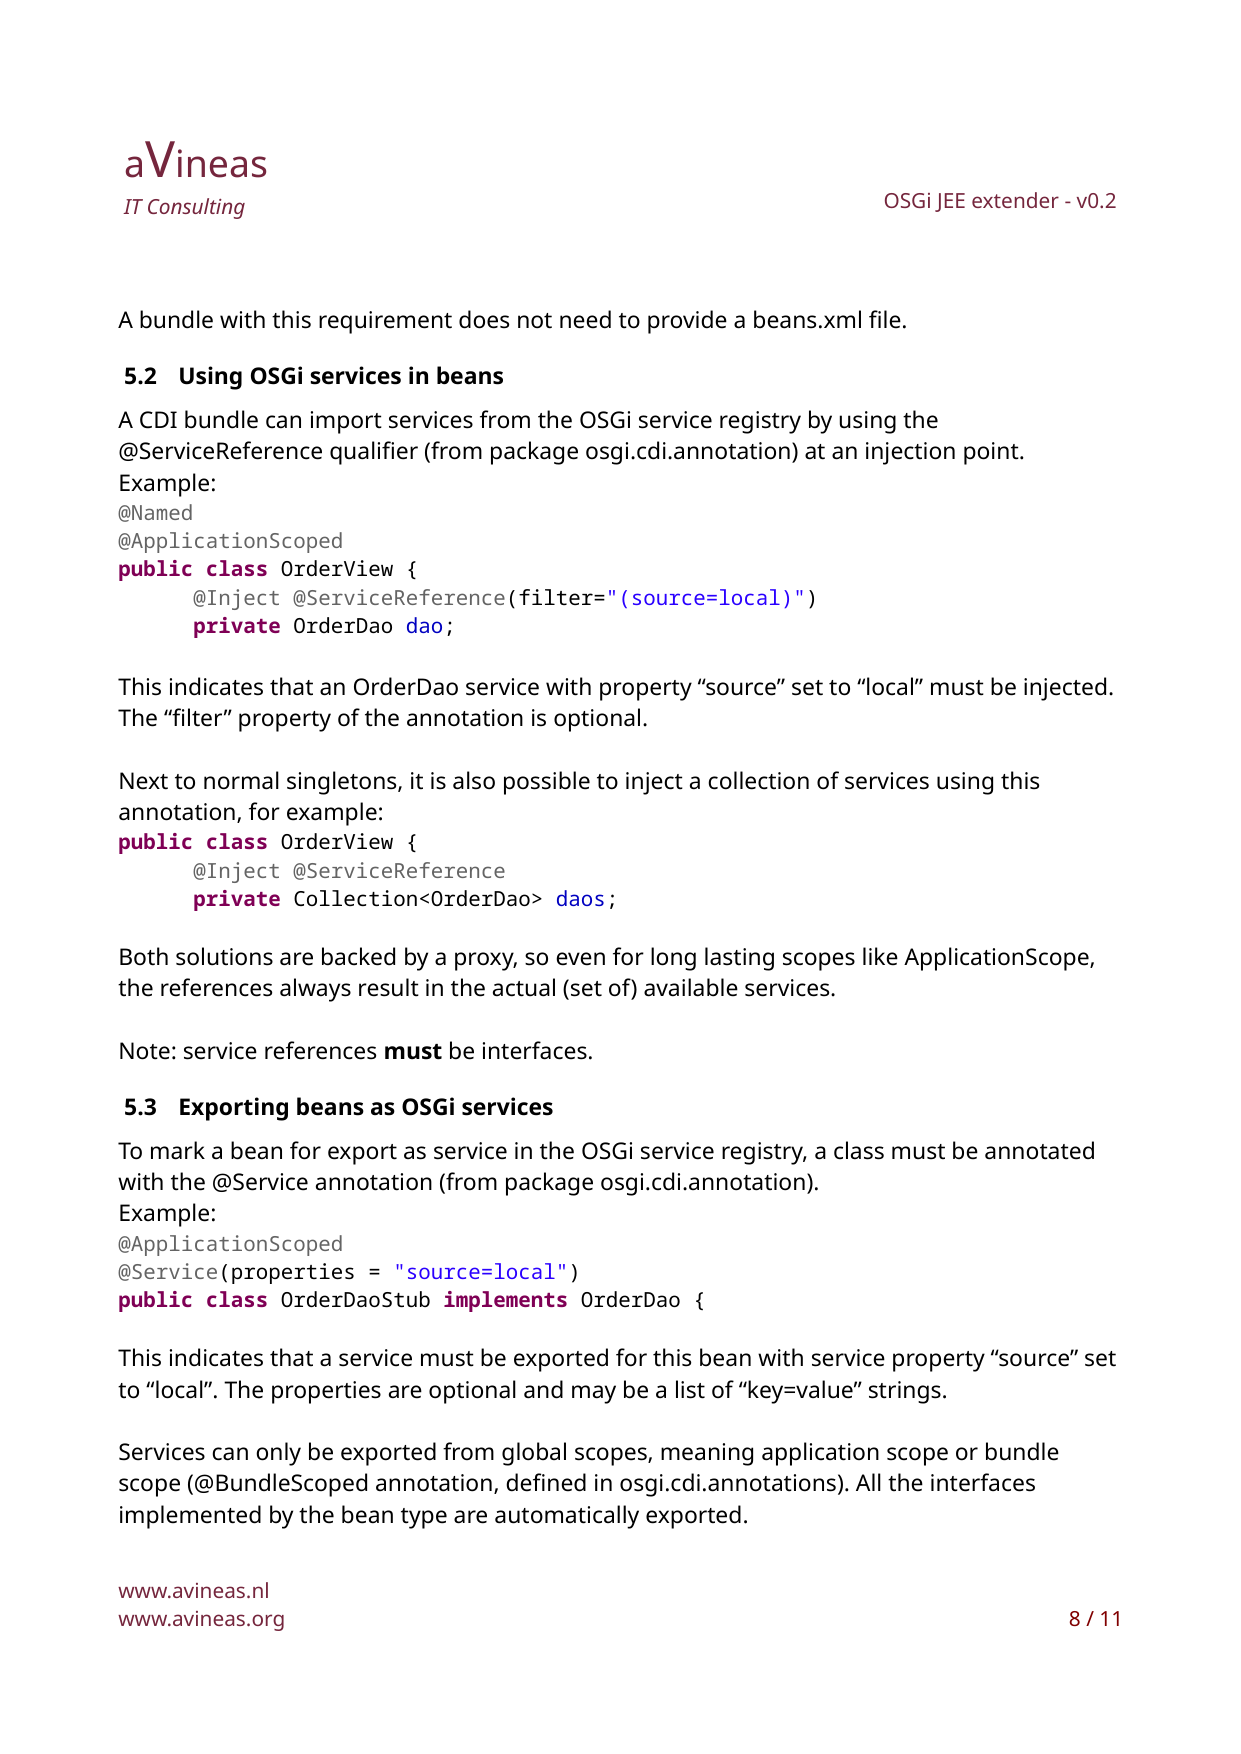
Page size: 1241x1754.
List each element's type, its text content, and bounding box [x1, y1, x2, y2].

text @Named [118, 498, 1122, 526]
text This indicates that an OrderDao service with property “source” set to “local” must be injected. The “filter” property of the annotation is optional. [118, 671, 1122, 734]
subtitle Using OSGi services in beans [118, 360, 1122, 391]
text private Collection<OrderDao> daos; [118, 884, 1122, 913]
text Next to normal singletons, it is also possible to inject a collection of services using this annotation, for example: [118, 765, 1122, 827]
text public class OrderView { [118, 554, 1122, 583]
text @ApplicationScoped [118, 1229, 1122, 1257]
text To mark a bean for export as service in the OSGi service registry, a class must be annotated with the @Service annotation (from package osgi.cdi.annotation). [118, 1135, 1122, 1197]
text This indicates that a service must be exported for this bean with service property “source” set to “local”. The properties are optional and may be a list of “key=value” strings. [118, 1342, 1122, 1405]
text A CDI bundle can import services from the OSGi service registry by using the @ServiceReference qualifier (from package osgi.cdi.annotation) at an injection point. Example: [118, 404, 1122, 498]
text @ApplicationScoped [118, 526, 1122, 554]
text Services can only be exported from global scopes, meaning application scope or bundle scope (@BundleScoped annotation, defined in osgi.cdi.annotations). All the interfaces implemented by the bean type are automatically exported. [118, 1436, 1122, 1530]
text public class OrderDaoStub implements OrderDao { [118, 1286, 1122, 1314]
text @Inject @ServiceReference [118, 856, 1122, 884]
text A bundle with this requirement does not need to provide a beans.xml file. [118, 304, 1122, 335]
text Example: [118, 1197, 1122, 1229]
text Both solutions are backed by a proxy, so even for long lasting scopes like ApplicationScope, the references always result in the actual (set of) available services. [118, 941, 1122, 1004]
text @Inject @ServiceReference(filter="(source=local)") [118, 583, 1122, 611]
subtitle Exporting beans as OSGi services [118, 1091, 1122, 1122]
text public class OrderView { [118, 827, 1122, 856]
text Note: service references must be interfaces. [118, 1035, 1122, 1066]
text @Service(properties = "source=local") [118, 1257, 1122, 1286]
text private OrderDao dao; [118, 611, 1122, 640]
